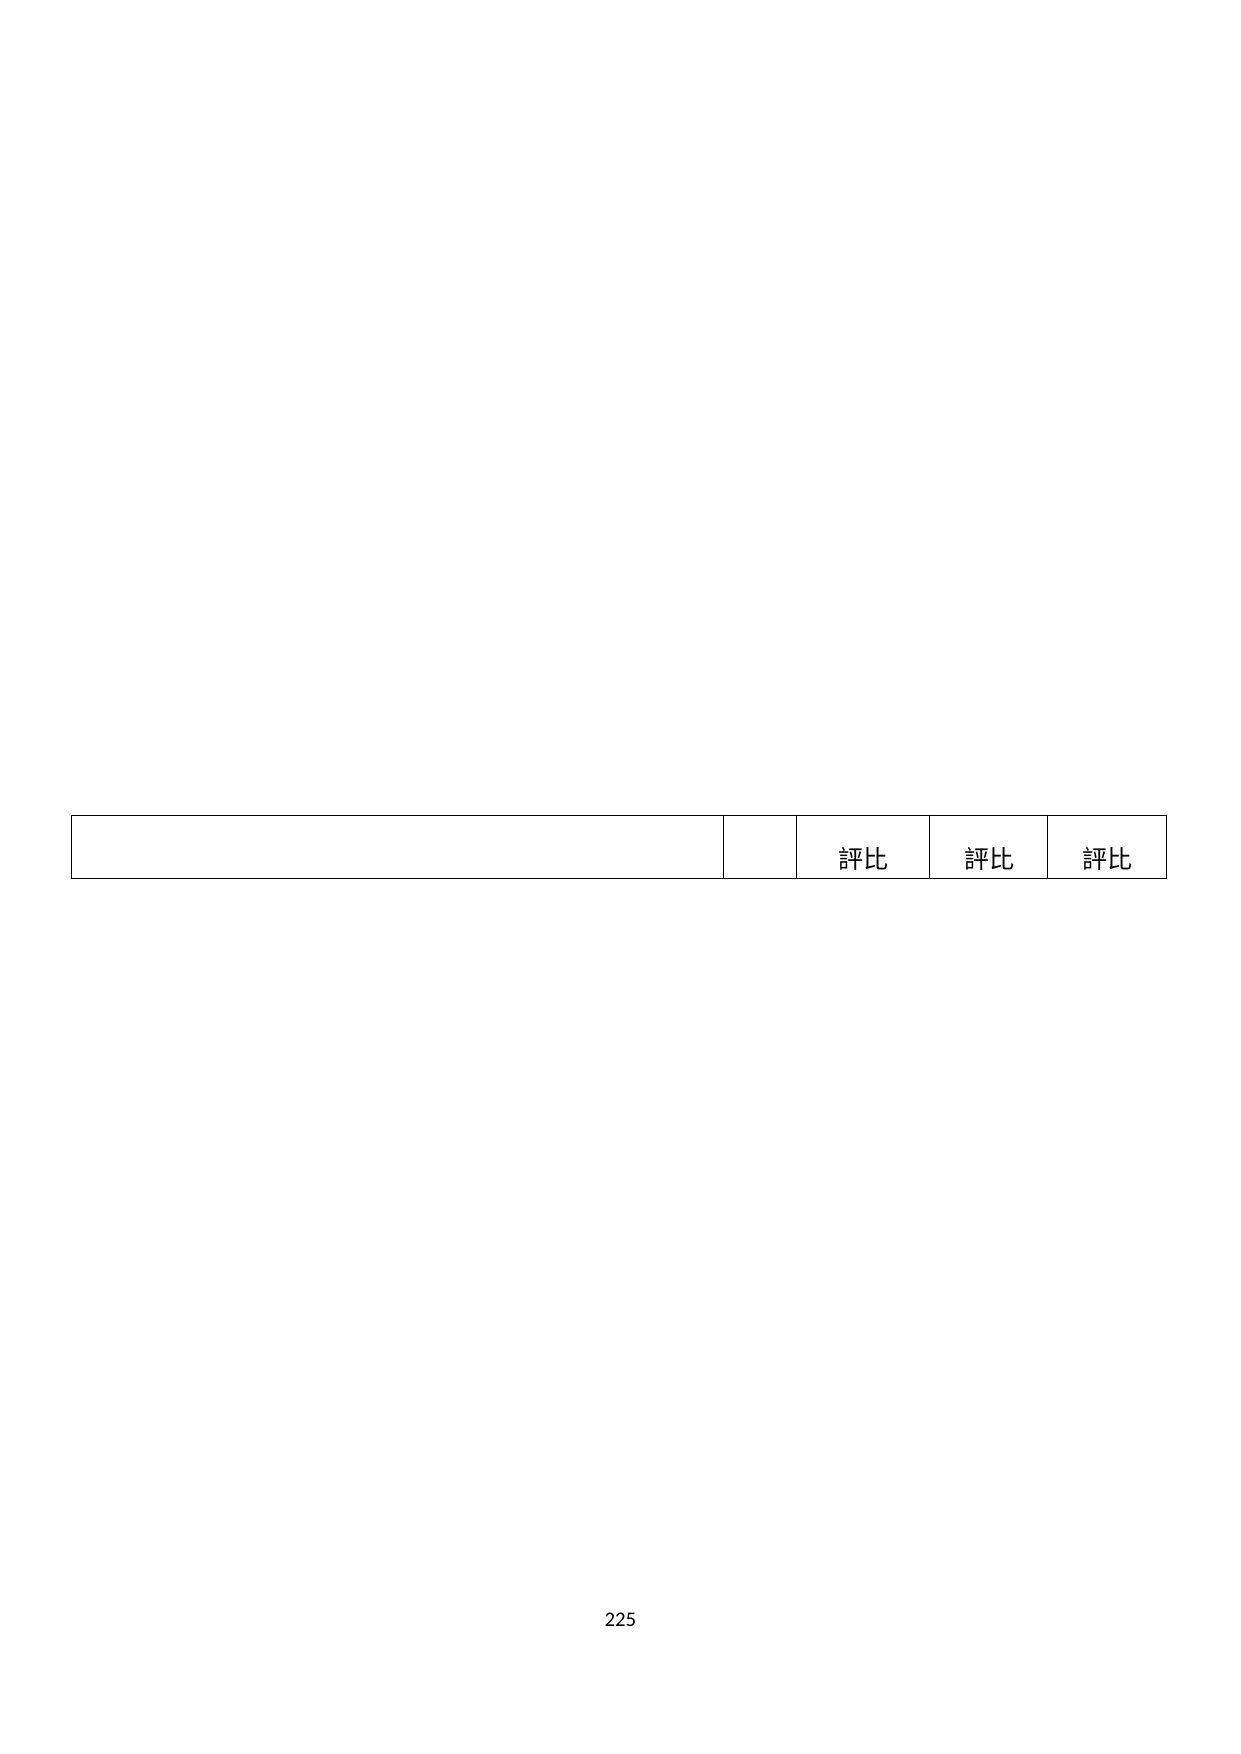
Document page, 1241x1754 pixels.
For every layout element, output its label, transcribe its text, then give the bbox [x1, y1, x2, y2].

table_cell 評比 [797, 816, 929, 878]
table_header [72, 816, 723, 878]
table_cell 評比 [1048, 816, 1166, 878]
table_cell 評比 [930, 816, 1047, 878]
table_header [724, 816, 796, 878]
